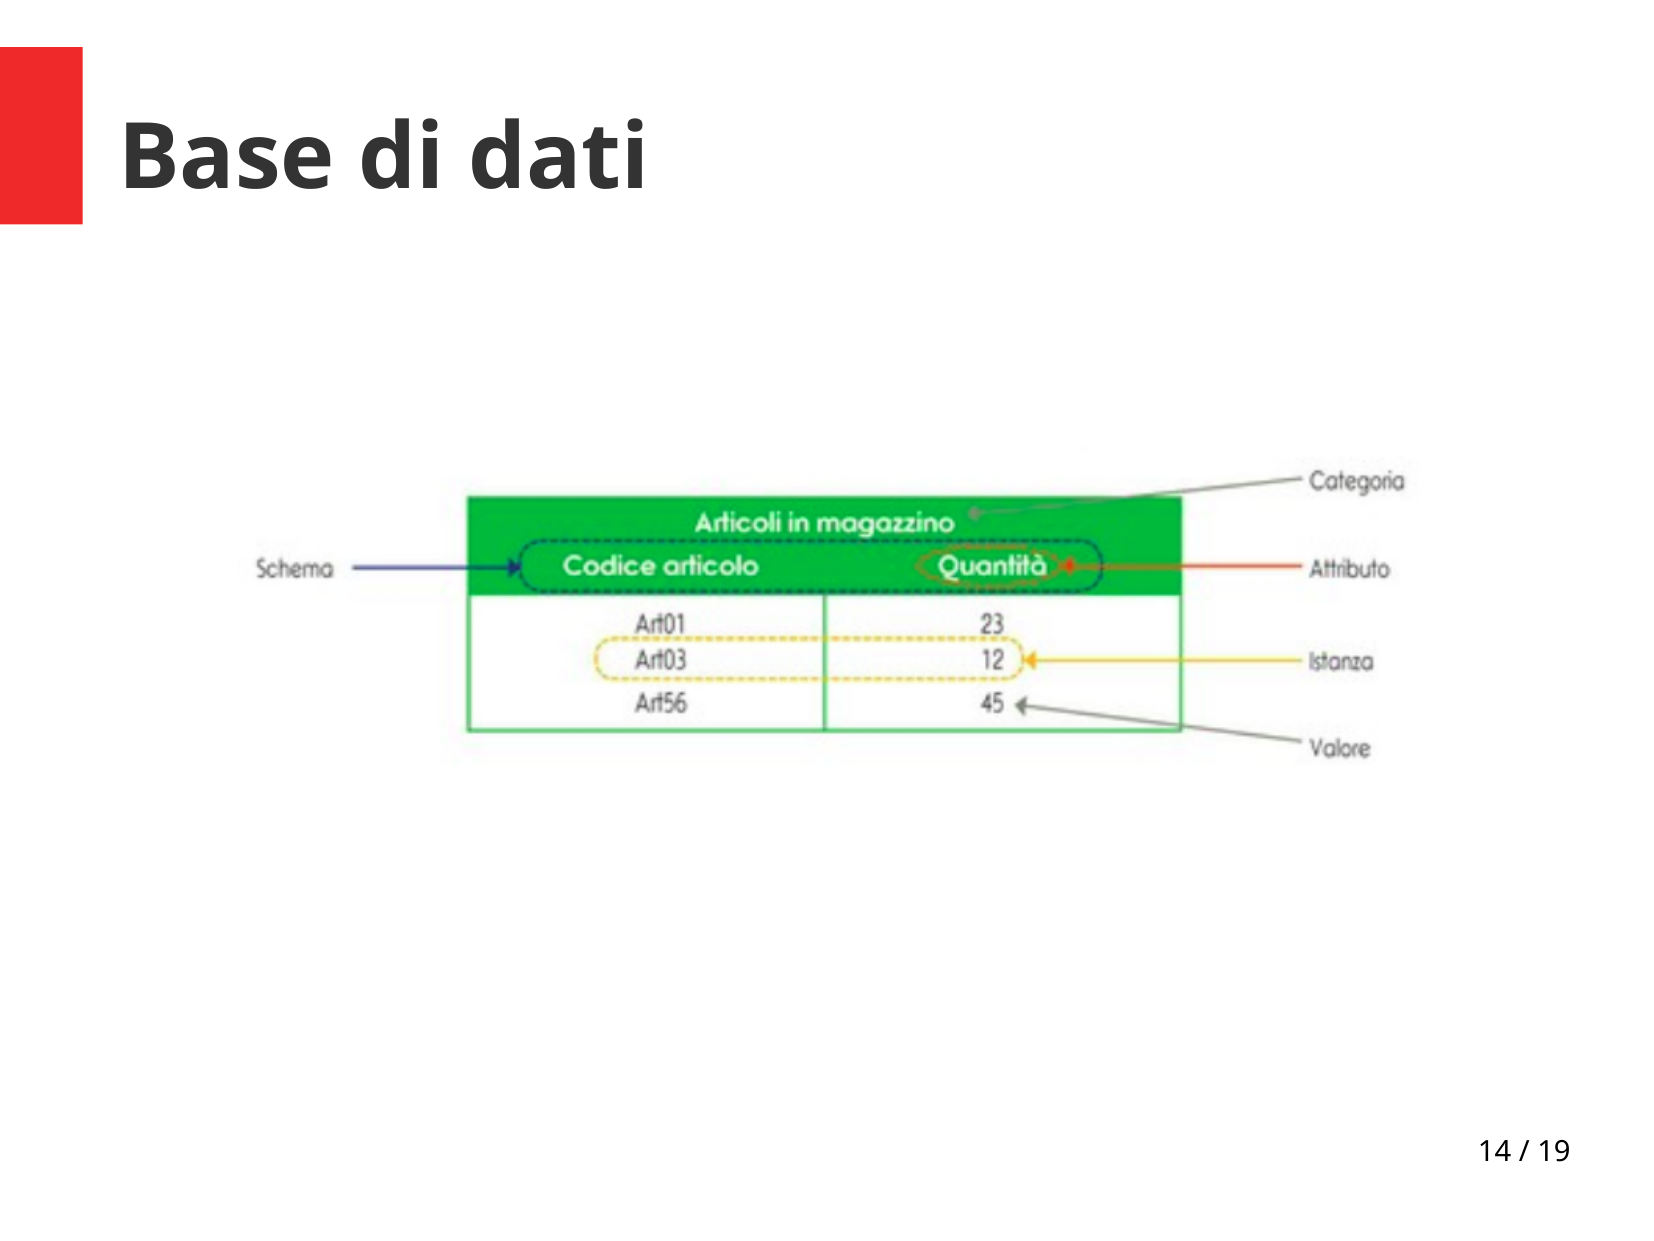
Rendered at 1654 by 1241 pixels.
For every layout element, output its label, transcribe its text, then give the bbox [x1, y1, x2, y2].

picture [237, 446, 1420, 798]
title Base di dati [118, 49, 1571, 257]
